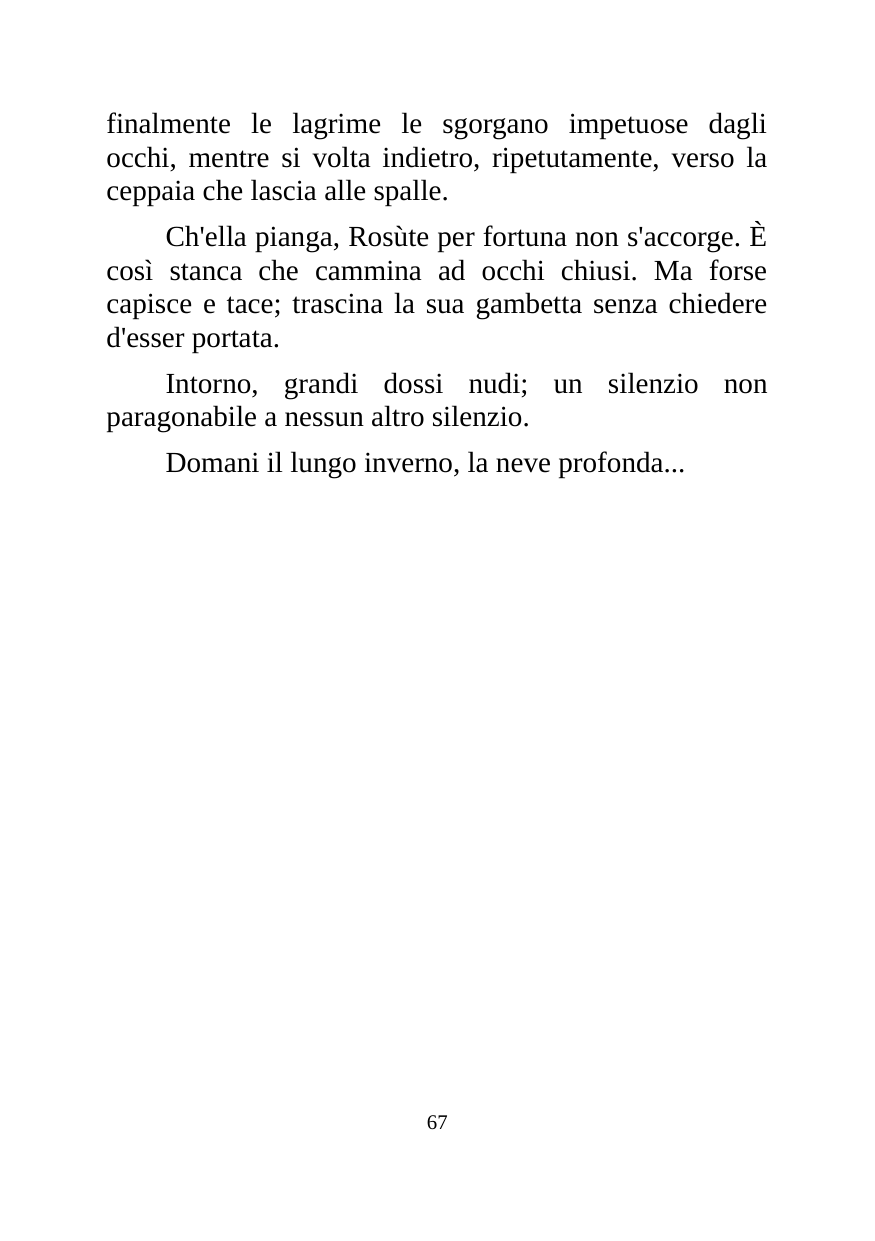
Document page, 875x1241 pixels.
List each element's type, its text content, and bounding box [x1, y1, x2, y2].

text Domani il lungo inverno, la neve profonda... [106, 446, 768, 479]
text Ch'ella pianga, Rosùte per fortuna non s'accorge. È così stanca che cammina ad occhi chiusi. Ma forse capisce e tace; trascina la sua gambetta senza chiedere d'esser portata. [106, 219, 768, 353]
text finalmente le lagrime le sgorgano impetuose dagli occhi, mentre si volta indietro, ripetutamente, verso la ceppaia che lascia alle spalle. [106, 106, 768, 207]
text Intorno, grandi dossi nudi; un silenzio non paragonabile a nessun altro silenzio. [106, 366, 768, 433]
